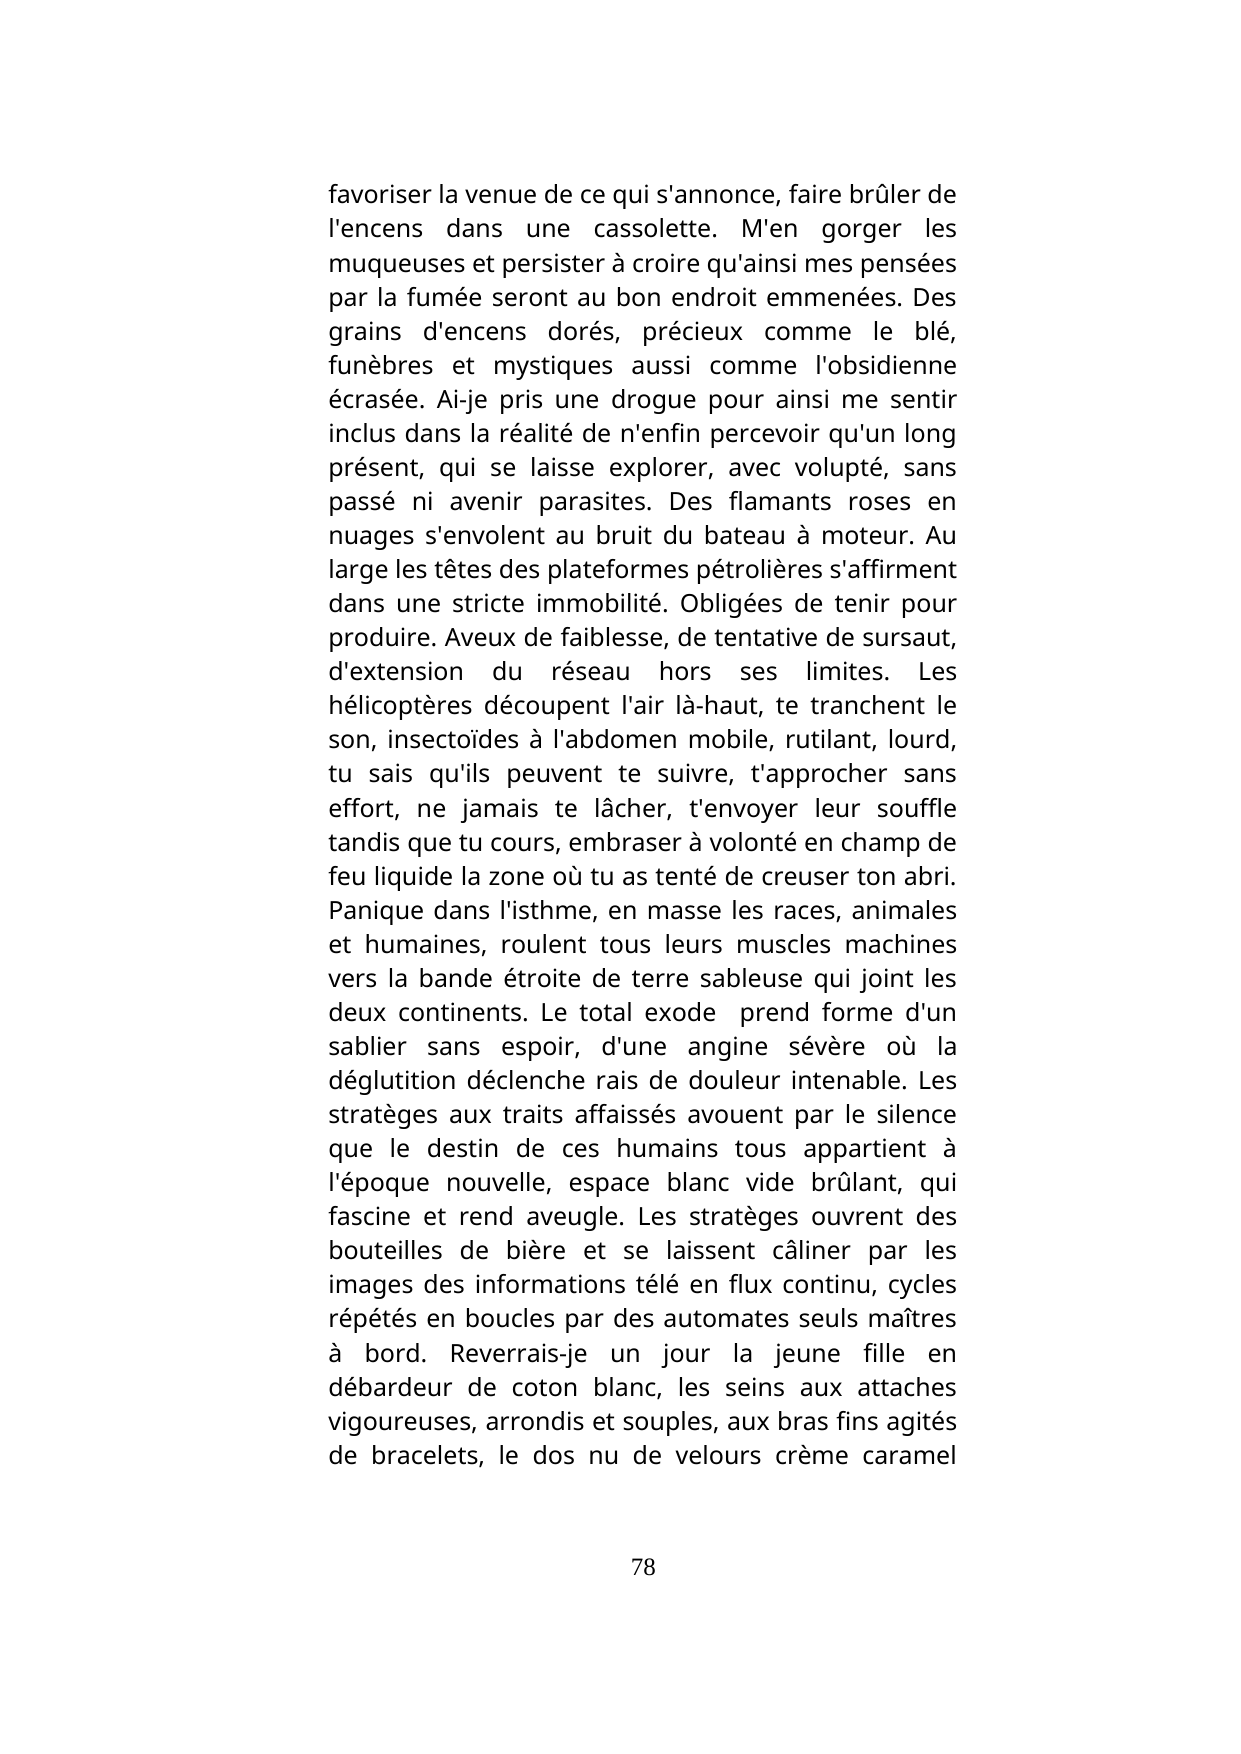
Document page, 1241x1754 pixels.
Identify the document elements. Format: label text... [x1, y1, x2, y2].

text favoriser la venue de ce qui s'annonce, faire brûler de l'encens dans une cassolette. M'en gorger les muqueuses et persister à croire qu'ainsi mes pensées par la fumée seront au bon endroit emmenées. Des grains d'encens dorés, précieux comme le blé, funèbres et mystiques aussi comme l'obsidienne écrasée. Ai-je pris une drogue pour ainsi me sentir inclus dans la réalité de n'enfin percevoir qu'un long présent, qui se laisse explorer, avec volupté, sans passé ni avenir parasites. Des flamants roses en nuages s'envolent au bruit du bateau à moteur. Au large les têtes des plateformes pétrolières s'affirment dans une stricte immobilité. Obligées de tenir pour produire. Aveux de faiblesse, de tentative de sursaut, d'extension du réseau hors ses limites. Les hélicoptères découpent l'air là-haut, te tranchent le son, insectoïdes à l'abdomen mobile, rutilant, lourd, tu sais qu'ils peuvent te suivre, t'approcher sans effort, ne jamais te lâcher, t'envoyer leur souffle tandis que tu cours, embraser à volonté en champ de feu liquide la zone où tu as tenté de creuser ton abri. Panique dans l'isthme, en masse les races, animales et humaines, roulent tous leurs muscles machines vers la bande étroite de terre sableuse qui joint les deux continents. Le total exode prend forme d'un sablier sans espoir, d'une angine sévère où la déglutition déclenche rais de douleur intenable. Les stratèges aux traits affaissés avouent par le silence que le destin de ces humains tous appartient à l'époque nouvelle, espace blanc vide brûlant, qui fascine et rend aveugle. Les stratèges ouvrent des bouteilles de bière et se laissent câliner par les images des informations télé en flux continu, cycles répétés en boucles par des automates seuls maîtres à bord. Reverrais-je un jour la jeune fille en débardeur de coton blanc, les seins aux attaches vigoureuses, arrondis et souples, aux bras fins agités de bracelets, le dos nu de velours crème caramel [328, 177, 958, 1471]
